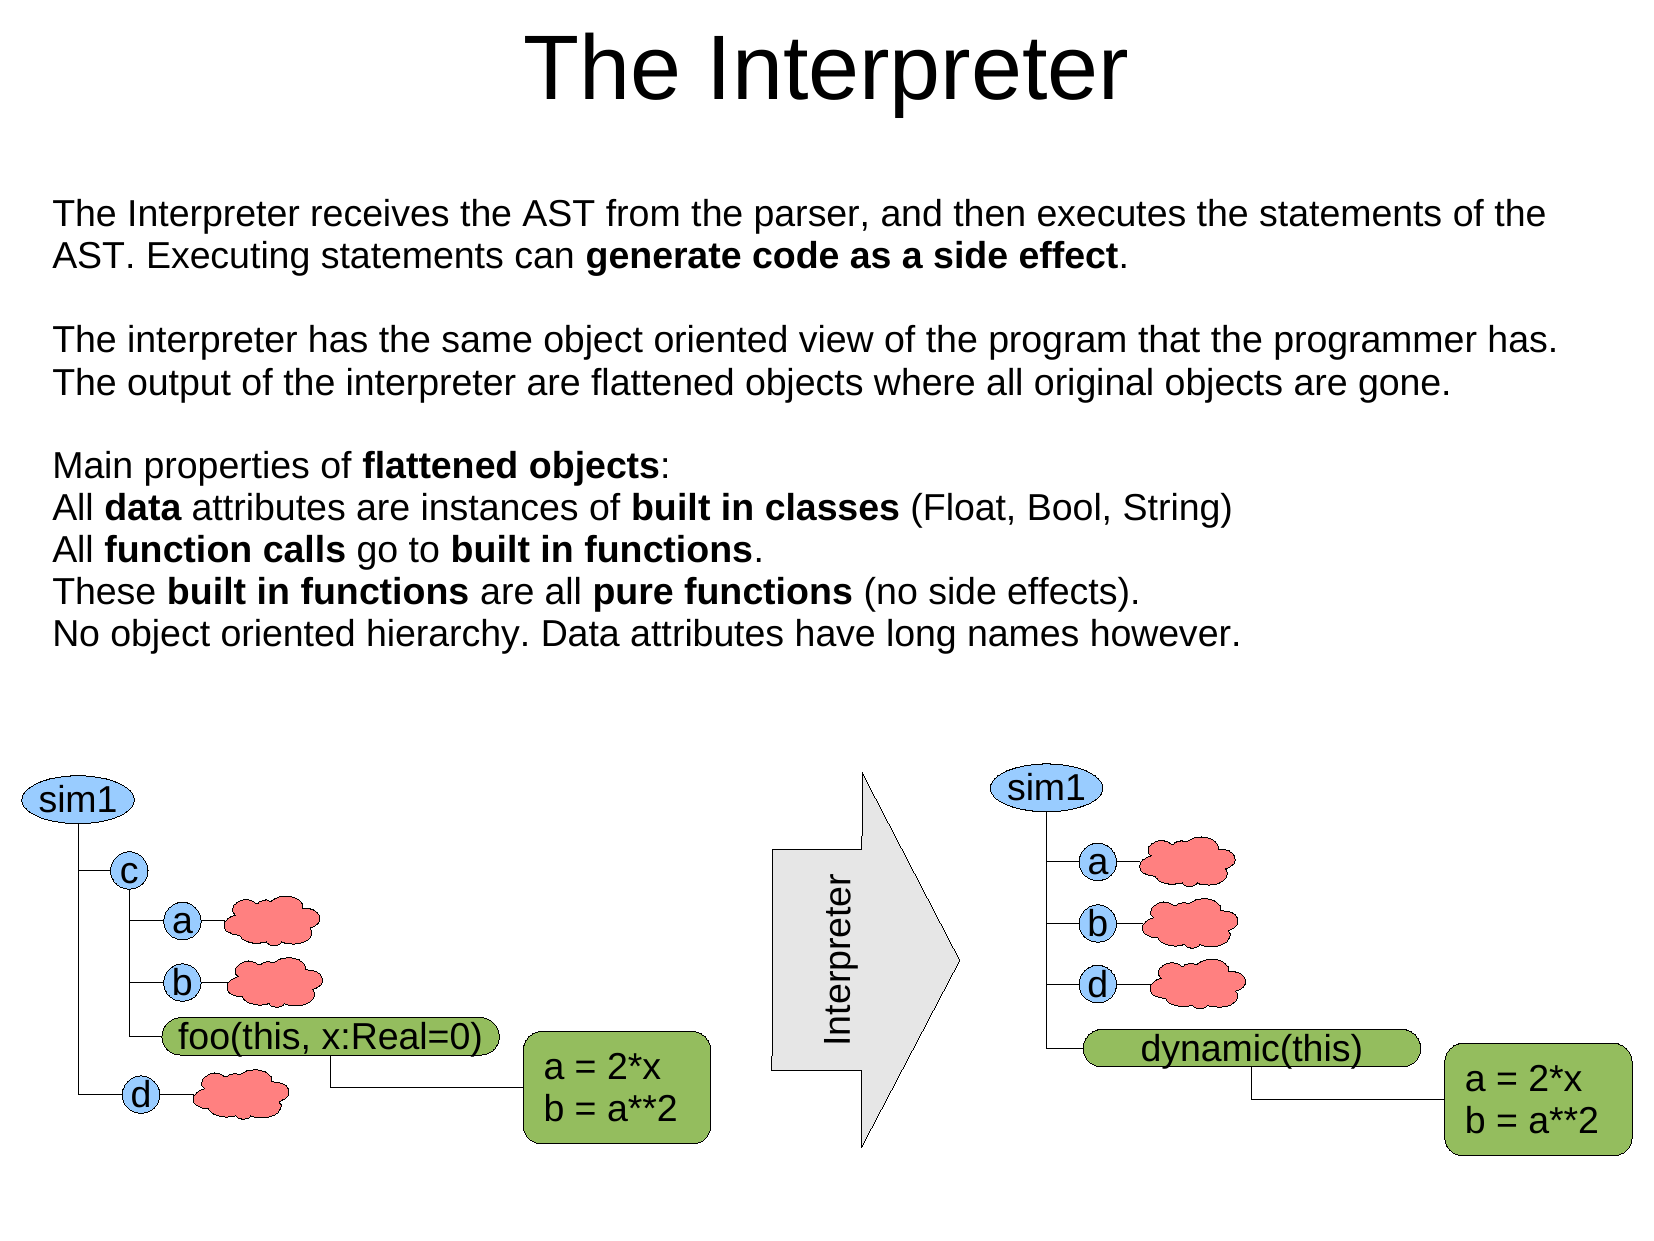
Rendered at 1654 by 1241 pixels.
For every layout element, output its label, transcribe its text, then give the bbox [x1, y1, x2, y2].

text_box b [1079, 904, 1117, 943]
text_box a [1079, 843, 1117, 881]
text_box b [163, 963, 202, 1002]
text_box a = 2*x b = a**2 [1444, 1043, 1633, 1156]
text_box a = 2*x b = a**2 [523, 1031, 711, 1144]
text_box d [1079, 965, 1117, 1003]
title The Interpreter [82, 16, 1571, 120]
text_box The Interpreter receives the AST from the parser, and then executes the statements of the AST. Executing statements can generate code as a side effect. The interpreter has the same object oriented view of the program that the programmer has. The output of the interpreter are flattened objects where all original objects are gone. Main properties of flattened objects: All data attributes are instances of built in classes (Float, Bool, String) All function calls go to built in functions. These built in functions are all pure functions (no side effects). No object oriented hierarchy. Data attributes have long names however. [37, 185, 1613, 663]
text_box [227, 957, 323, 1008]
text_box [1142, 898, 1238, 949]
text_box Interpreter [771, 772, 960, 1148]
text_box dynamic(this) [1083, 1029, 1421, 1067]
text_box [1139, 836, 1236, 887]
text_box d [122, 1075, 160, 1114]
text_box sim1 [21, 775, 135, 824]
text_box a [163, 902, 202, 940]
text_box [193, 1069, 289, 1120]
text_box sim1 [990, 763, 1103, 812]
text_box foo(this, x:Real=0) [161, 1017, 500, 1056]
text_box [1150, 959, 1246, 1009]
text_box c [110, 851, 149, 890]
text_box [224, 896, 320, 946]
